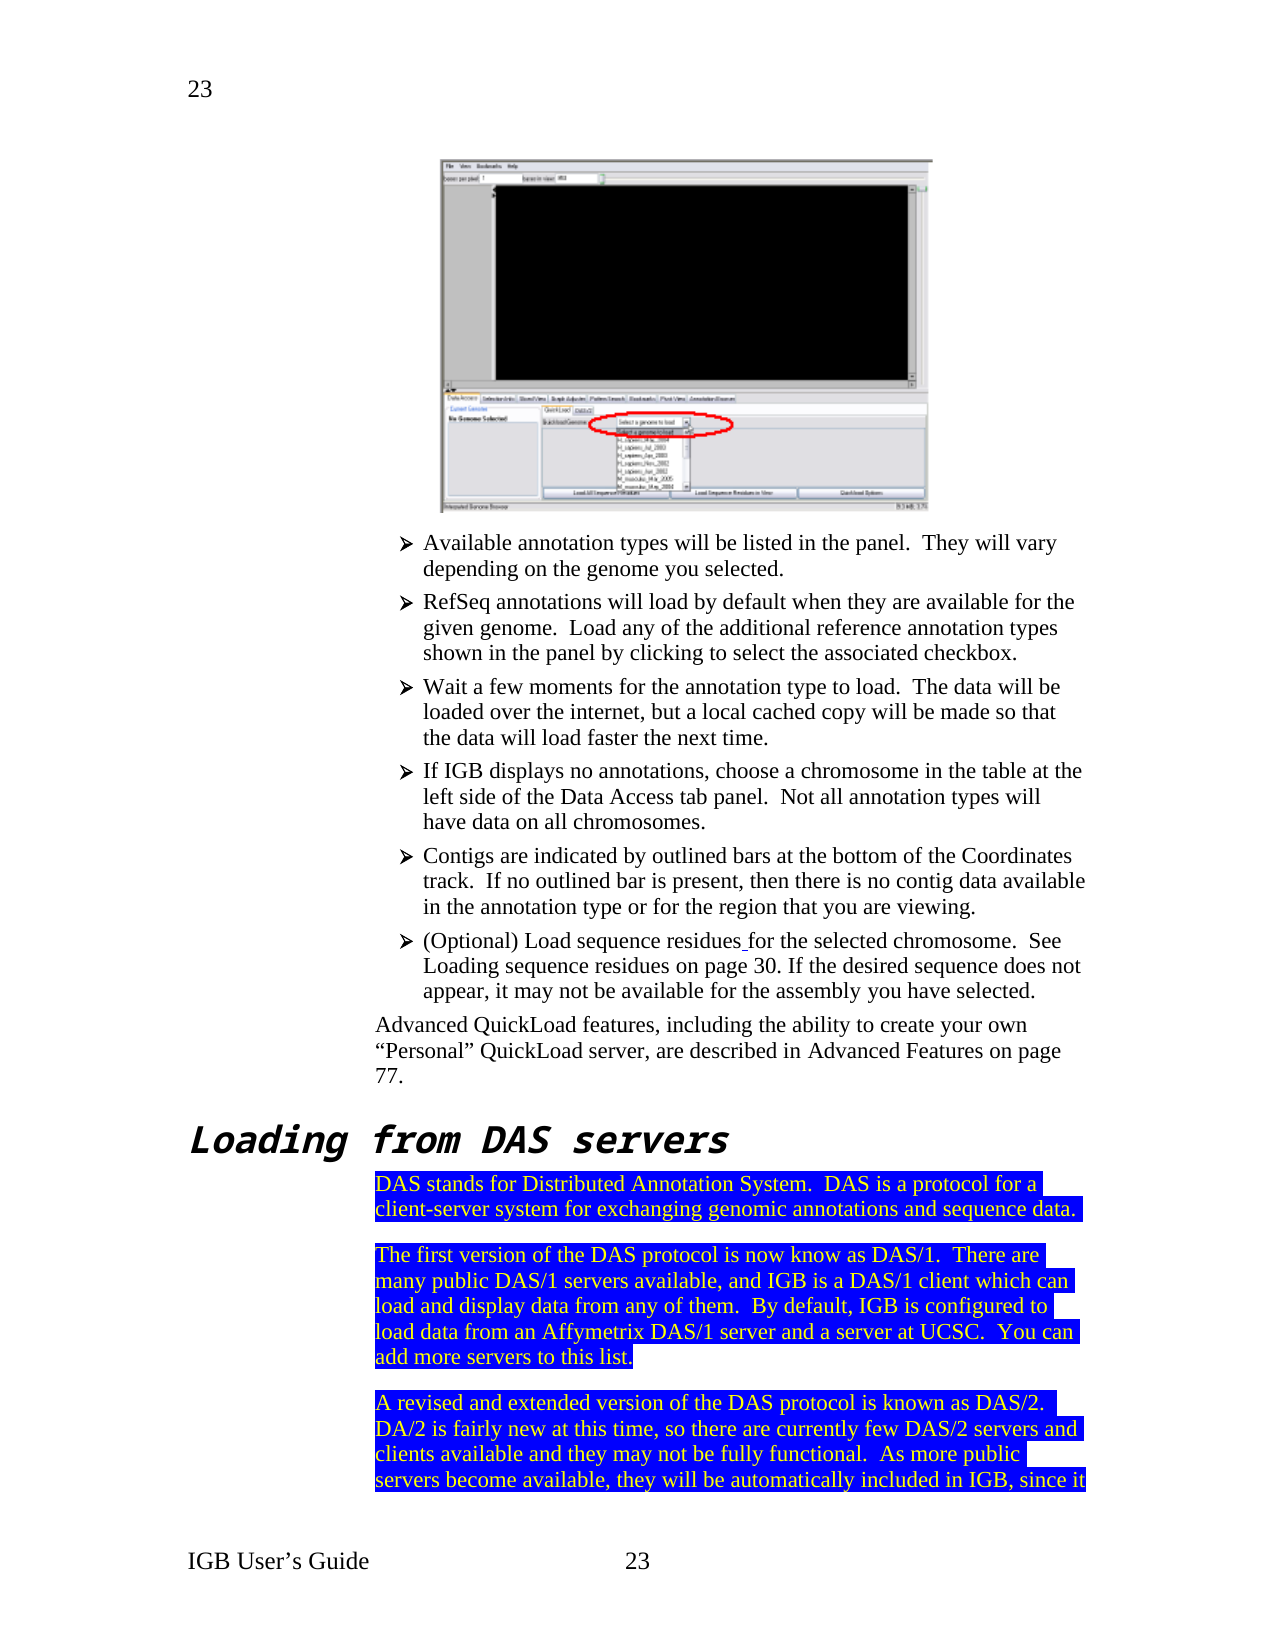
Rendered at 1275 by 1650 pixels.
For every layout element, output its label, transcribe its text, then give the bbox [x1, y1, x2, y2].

list Wait a few moments for the annotation type to load. The data will be loaded over the internet, but a local cached copy will be made so that the data will load faster the next time. [399, 674, 1087, 750]
subtitle Loading from DAS servers [187, 1113, 1087, 1164]
text Advanced QuickLoad features, including the ability to create your own “Personal” QuickLoad server, are described in Advanced Features on page 77. [375, 1012, 1087, 1088]
list Contigs are indicated by outlined bars at the bottom of the Coordinates track. If no outlined bar is present, then there is no contig data available in the annotation type or for the region that you are viewing. [399, 843, 1087, 919]
list If IGB displays no annotations, choose a chromosome in the table at the left side of the Data Access tab panel. Not all annotation types will have data on all chromosomes. [399, 758, 1087, 835]
picture [439, 159, 933, 513]
list Available annotation types will be listed in the panel. They will vary depending on the genome you selected. [399, 530, 1087, 581]
list RefSeq annotations will load by default when they are available for the given genome. Load any of the additional reference annotation types shown in the panel by clicking to select the associated checkbox. [399, 589, 1087, 666]
text The first version of the DAS protocol is now know as DAS/1. There are many public DAS/1 servers available, and IGB is a DAS/1 client which can load and display data from any of them. By default, IGB is configured to load data from an Affymetrix DAS/1 server and a server at UCSC. You can add more servers to this list. [375, 1242, 1087, 1369]
list (Optional) Load sequence residues for the selected chromosome. See Loading sequence residues on page 30. If the desired sequence does not appear, it may not be available for the assembly you have selected. [399, 928, 1087, 1004]
